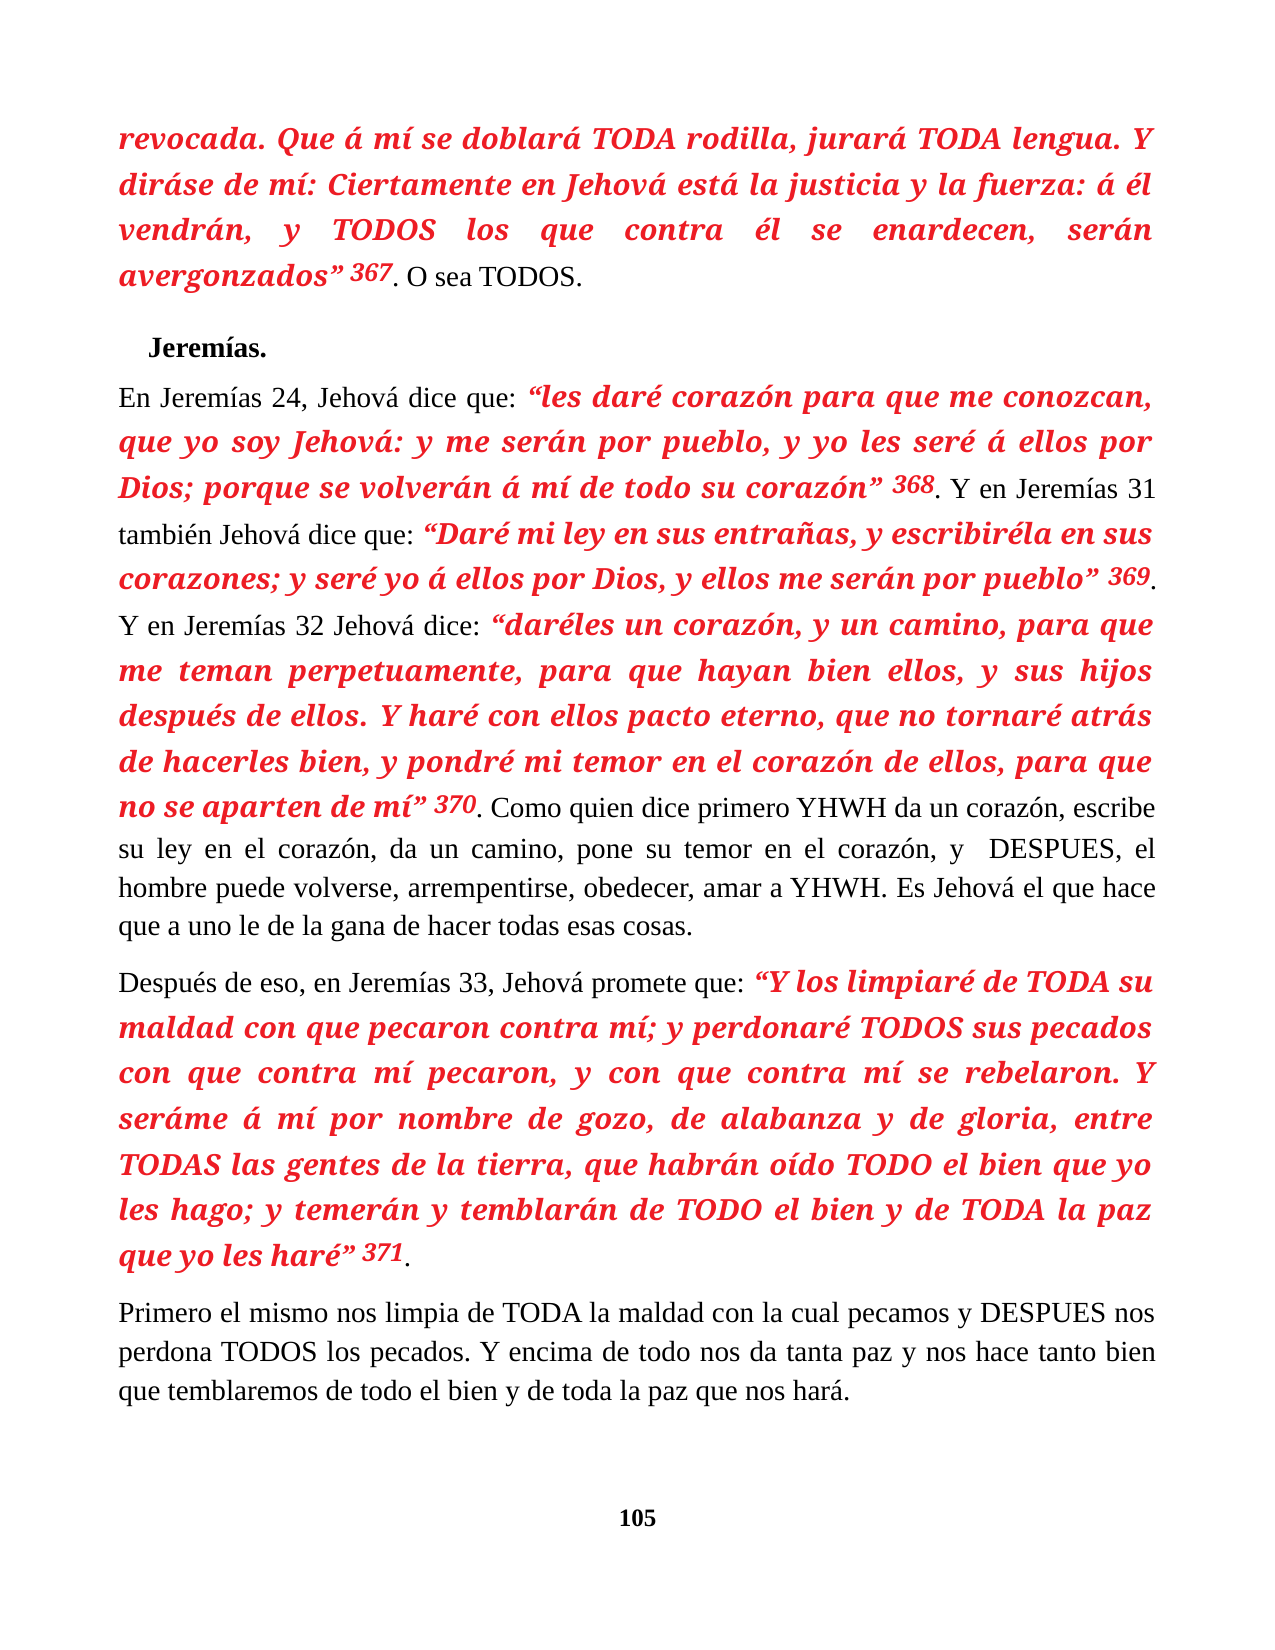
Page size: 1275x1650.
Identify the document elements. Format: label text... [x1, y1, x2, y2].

subtitle Jeremías. [148, 330, 1157, 363]
text Después de eso, en Jeremías 33, Jehová promete que: “Y los limpiaré de TODA su maldad con que pecaron contra mí; y perdonaré TODOS sus pecados con que contra mí pecaron, y con que contra mí se rebelaron. Y seráme á mí por nombre de gozo, de alabanza y de gloria, entre TODAS las gentes de la tierra, que habrán oído TODO el bien que yo les hago; y temerán y temblarán de TODO el bien y de TODA la paz que yo les haré” . [118, 962, 1157, 1275]
text Primero el mismo nos limpia de TODA la maldad con la cual pecamos y DESPUES nos perdona TODOS los pecados. Y encima de todo nos da tanta paz y nos hace tanto bien que temblaremos de todo el bien y de toda la paz que nos hará. [118, 1296, 1157, 1406]
text En Jeremías 24, Jehová dice que: “les daré corazón para que me conozcan, que yo soy Jehová: y me serán por pueblo, y yo les seré á ellos por Dios; porque se volverán á mí de todo su corazón” . Y en Jeremías 31 también Jehová dice que: “Daré mi ley en sus entrañas, y escribiréla en sus corazones; y seré yo á ellos por Dios, y ellos me serán por pueblo” . Y en Jeremías 32 Jehová dice: “daréles un corazón, y un camino, para que me teman perpetuamente, para que hayan bien ellos, y sus hijos después de ellos. Y haré con ellos pacto eterno, que no tornaré atrás de hacerles bien, y pondré mi temor en el corazón de ellos, para que no se aparten de mí” . Como quien dice primero YHWH da un corazón, escribe su ley en el corazón, da un camino, pone su temor en el corazón, y DESPUES, el hombre puede volverse, arrempentirse, obedecer, amar a YHWH. Es Jehová el que hace que a uno le de la gana de hacer todas esas cosas. [118, 376, 1157, 942]
text revocada. Que á mí se doblará TODA rodilla, jurará TODA lengua. Y diráse de mí: Ciertamente en Jehová está la justicia y la fuerza: á él vendrán, y TODOS los que contra él se enardecen, serán avergonzados” . O sea TODOS. [118, 118, 1157, 295]
